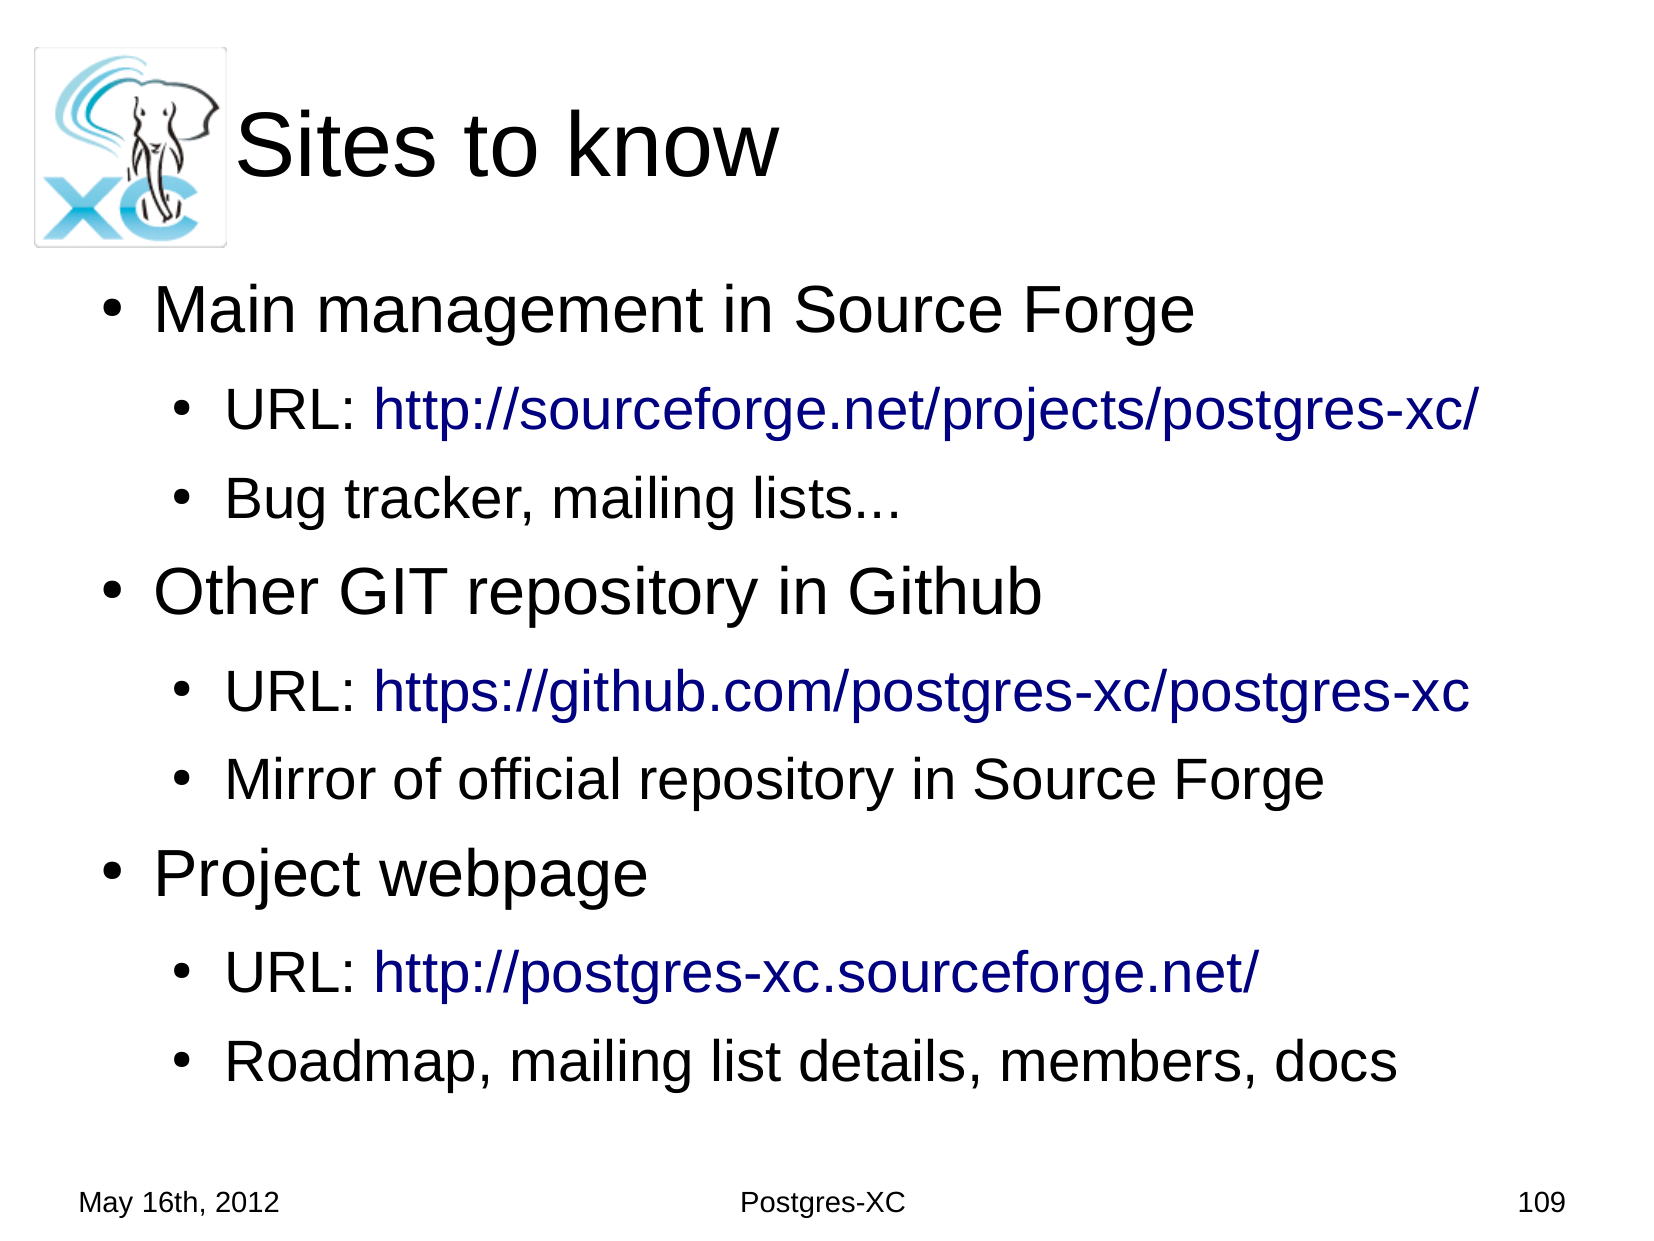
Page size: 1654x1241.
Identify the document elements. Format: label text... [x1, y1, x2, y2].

title Sites to know [234, 40, 1599, 248]
picture [34, 47, 227, 248]
list Main management in Source Forge URL: http://sourceforge.net/projects/postgres-xc/ Bug tracker, mailing lists... Other GIT repository in Github URL: https://github.com/postgres-xc/postgres-xc Mirror of official repository in Source Forge Project webpage URL: http://postgres-xc.sourceforge.net/ Roadmap, mailing list details, members, docs [82, 272, 1571, 1093]
